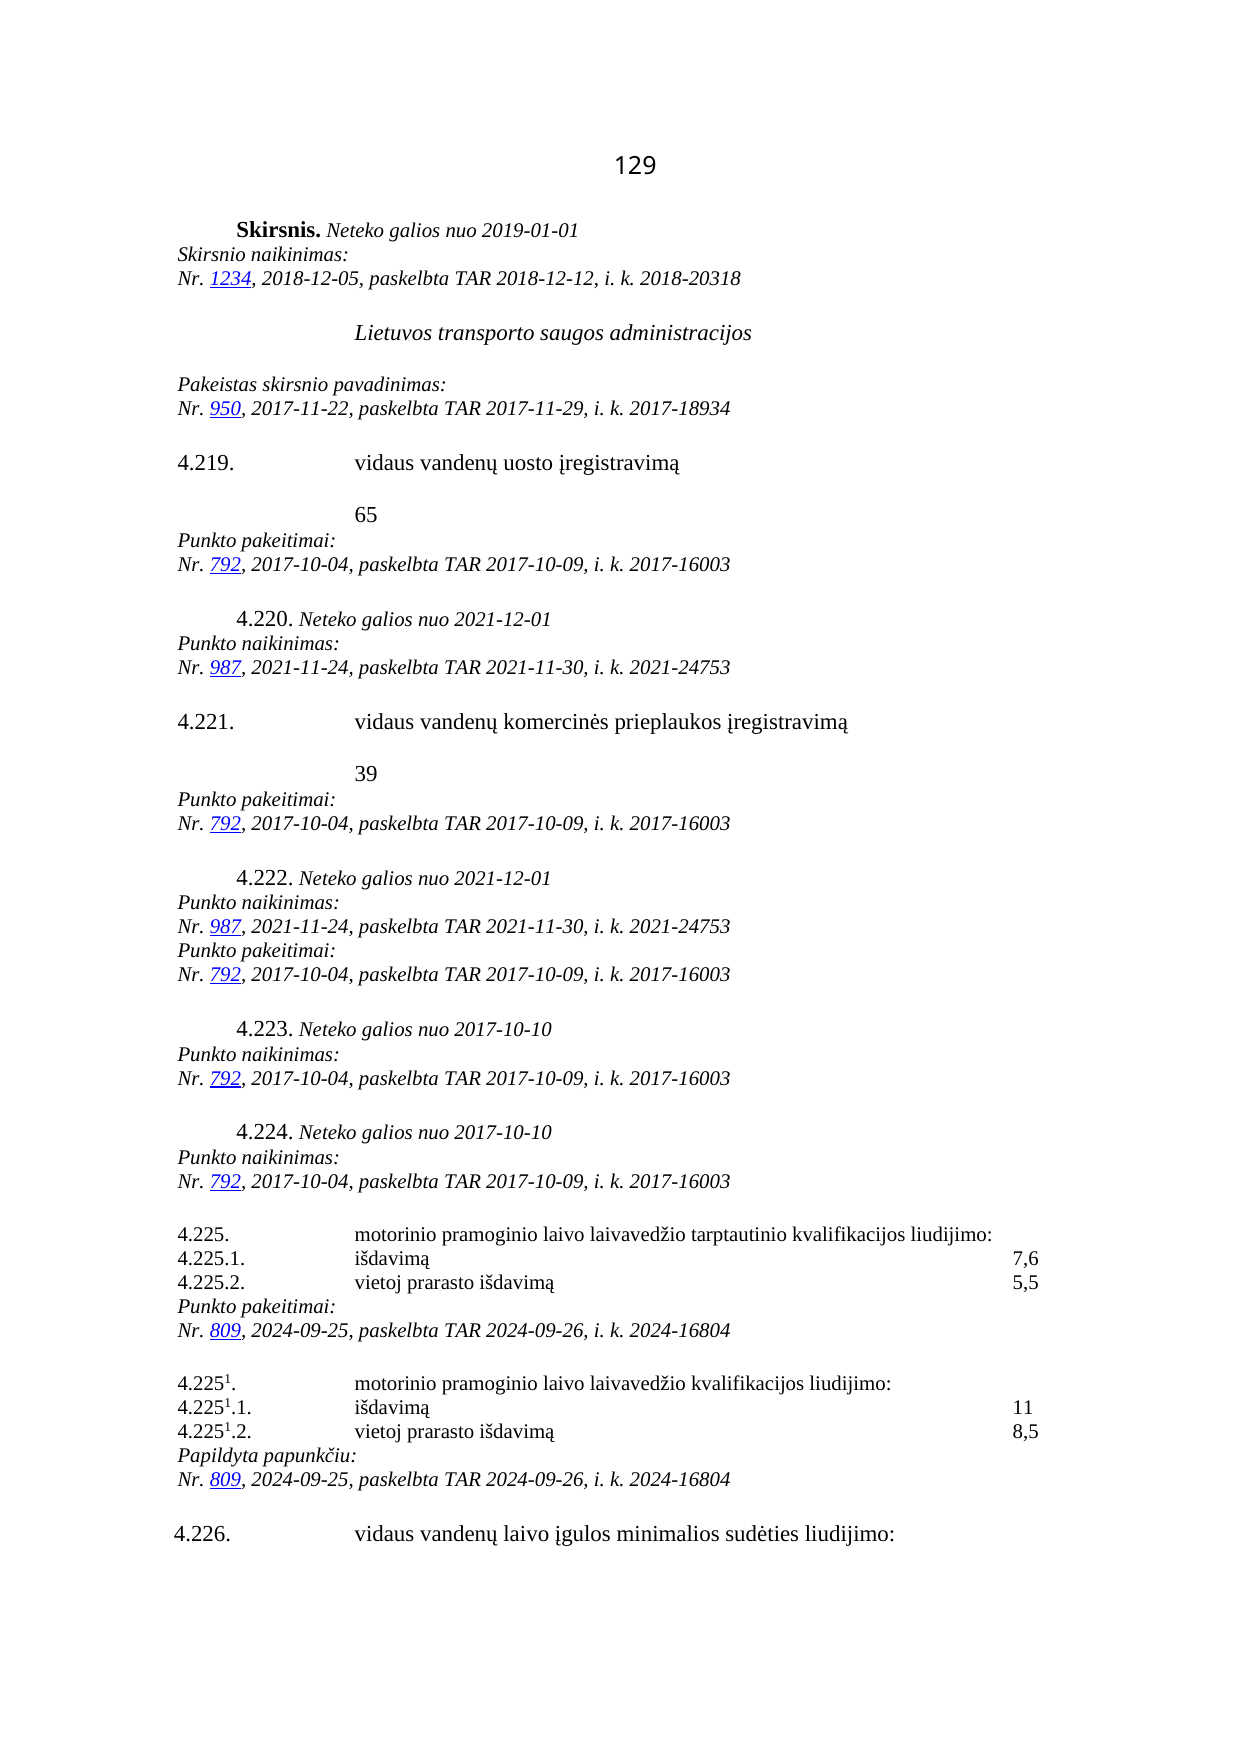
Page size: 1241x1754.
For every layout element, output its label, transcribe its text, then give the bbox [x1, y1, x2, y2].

text 4.219. vidaus vandenų uosto įregistravimą 65 [177, 449, 945, 528]
text Nr. 792, 2017-10-04, paskelbta TAR 2017-10-09, i. k. 2017-16003 [177, 1066, 1092, 1089]
text Nr. 950, 2017-11-22, paskelbta TAR 2017-11-29, i. k. 2017-18934 [177, 396, 1092, 420]
text Punkto naikinimas: [177, 1145, 1092, 1169]
text 4.226. vidaus vandenų laivo įgulos minimalios sudėties liudijimo: [174, 1520, 1092, 1546]
text Nr. 792, 2017-10-04, paskelbta TAR 2017-10-09, i. k. 2017-16003 [177, 962, 1092, 986]
text Pakeistas skirsnio pavadinimas: [177, 372, 1092, 396]
text 4.2251. motorinio pramoginio laivo laivavedžio kvalifikacijos liudijimo: [177, 1371, 1092, 1395]
text Punkto pakeitimai: [177, 1294, 1092, 1318]
text 4.223. Neteko galios nuo 2017-10-10 [177, 1015, 1092, 1041]
text 4.222. Neteko galios nuo 2021-12-01 [177, 864, 1092, 890]
text Nr. 809, 2024-09-25, paskelbta TAR 2024-09-26, i. k. 2024-16804 [177, 1318, 1092, 1342]
text Punkto pakeitimai: [177, 528, 1092, 552]
text 4.225.2. vietoj prarasto išdavimą 5,5 [177, 1270, 1092, 1294]
text Nr. 987, 2021-11-24, paskelbta TAR 2021-11-30, i. k. 2021-24753 [177, 914, 1092, 938]
text Nr. 792, 2017-10-04, paskelbta TAR 2017-10-09, i. k. 2017-16003 [177, 552, 1092, 576]
text 4.220. Neteko galios nuo 2021-12-01 [177, 604, 1092, 631]
text Papildyta papunkčiu: [177, 1443, 1092, 1467]
text Punkto naikinimas: [177, 631, 1092, 655]
text 4.221. vidaus vandenų komercinės prieplaukos įregistravimą 39 [177, 708, 945, 787]
text Punkto naikinimas: [177, 890, 1092, 914]
text 4.2251.2. vietoj prarasto išdavimą 8,5 [177, 1419, 1092, 1443]
text Nr. 1234, 2018-12-05, paskelbta TAR 2018-12-12, i. k. 2018-20318 [177, 266, 1092, 290]
text Nr. 792, 2017-10-04, paskelbta TAR 2017-10-09, i. k. 2017-16003 [177, 811, 1092, 835]
text Lietuvos transporto saugos administracijos [354, 319, 945, 372]
text Skirsnio naikinimas: [177, 242, 1092, 266]
text 4.225. motorinio pramoginio laivo laivavedžio tarptautinio kvalifikacijos liudijimo: [177, 1222, 1092, 1246]
text Skirsnis. Neteko galios nuo 2019-01-01 [177, 216, 1092, 242]
text Nr. 792, 2017-10-04, paskelbta TAR 2017-10-09, i. k. 2017-16003 [177, 1169, 1092, 1193]
text Nr. 987, 2021-11-24, paskelbta TAR 2021-11-30, i. k. 2021-24753 [177, 655, 1092, 679]
text Punkto pakeitimai: [177, 938, 1092, 962]
text Nr. 809, 2024-09-25, paskelbta TAR 2024-09-26, i. k. 2024-16804 [177, 1467, 1092, 1491]
text 4.224. Neteko galios nuo 2017-10-10 [177, 1118, 1092, 1145]
text 4.225.1. išdavimą 7,6 [177, 1246, 1092, 1270]
text Punkto pakeitimai: [177, 787, 1092, 811]
text 4.2251.1. išdavimą 11 [177, 1395, 1092, 1419]
text Punkto naikinimas: [177, 1041, 1092, 1066]
